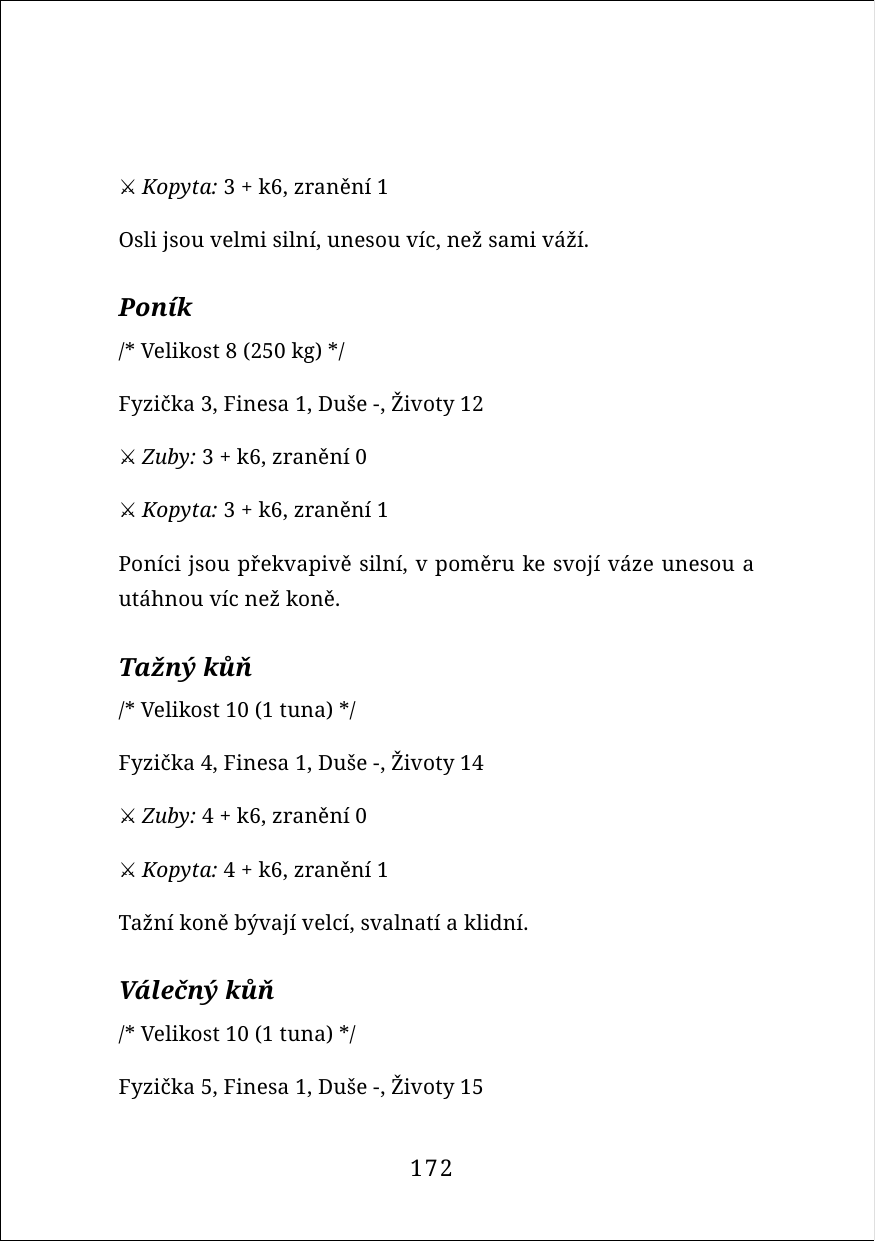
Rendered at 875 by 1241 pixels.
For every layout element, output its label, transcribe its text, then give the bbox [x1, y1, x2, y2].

text ⚔ Kopyta: 3 + k6, zranění 1 [118, 172, 756, 200]
text Poníci jsou překvapivě silní, v poměru ke svojí váze unesou a utáhnou víc než koně. [118, 549, 756, 613]
text ⚔ Kopyta: 3 + k6, zranění 1 [118, 496, 756, 524]
text Fyzička 5, Finesa 1, Duše -, Životy 15 [118, 1072, 756, 1101]
text Tažní koně bývají velcí, svalnatí a klidní. [118, 908, 756, 936]
text Fyzička 4, Finesa 1, Duše -, Životy 14 [118, 748, 756, 777]
text Fyzička 3, Finesa 1, Duše -, Životy 12 [118, 389, 756, 417]
subtitle Tažný kůň [118, 649, 756, 683]
text /* Velikost 8 (250 kg) */ [118, 336, 756, 364]
subtitle Válečný kůň [118, 973, 756, 1007]
text /* Velikost 10 (1 tuna) */ [118, 1019, 756, 1047]
text ⚔ Kopyta: 4 + k6, zranění 1 [118, 855, 756, 883]
text /* Velikost 10 (1 tuna) */ [118, 695, 756, 723]
text Osli jsou velmi silní, unesou víc, než sami váží. [118, 225, 756, 253]
text ⚔ Zuby: 4 + k6, zranění 0 [118, 802, 756, 830]
subtitle Poník [118, 290, 756, 324]
text ⚔ Zuby: 3 + k6, zranění 0 [118, 442, 756, 471]
